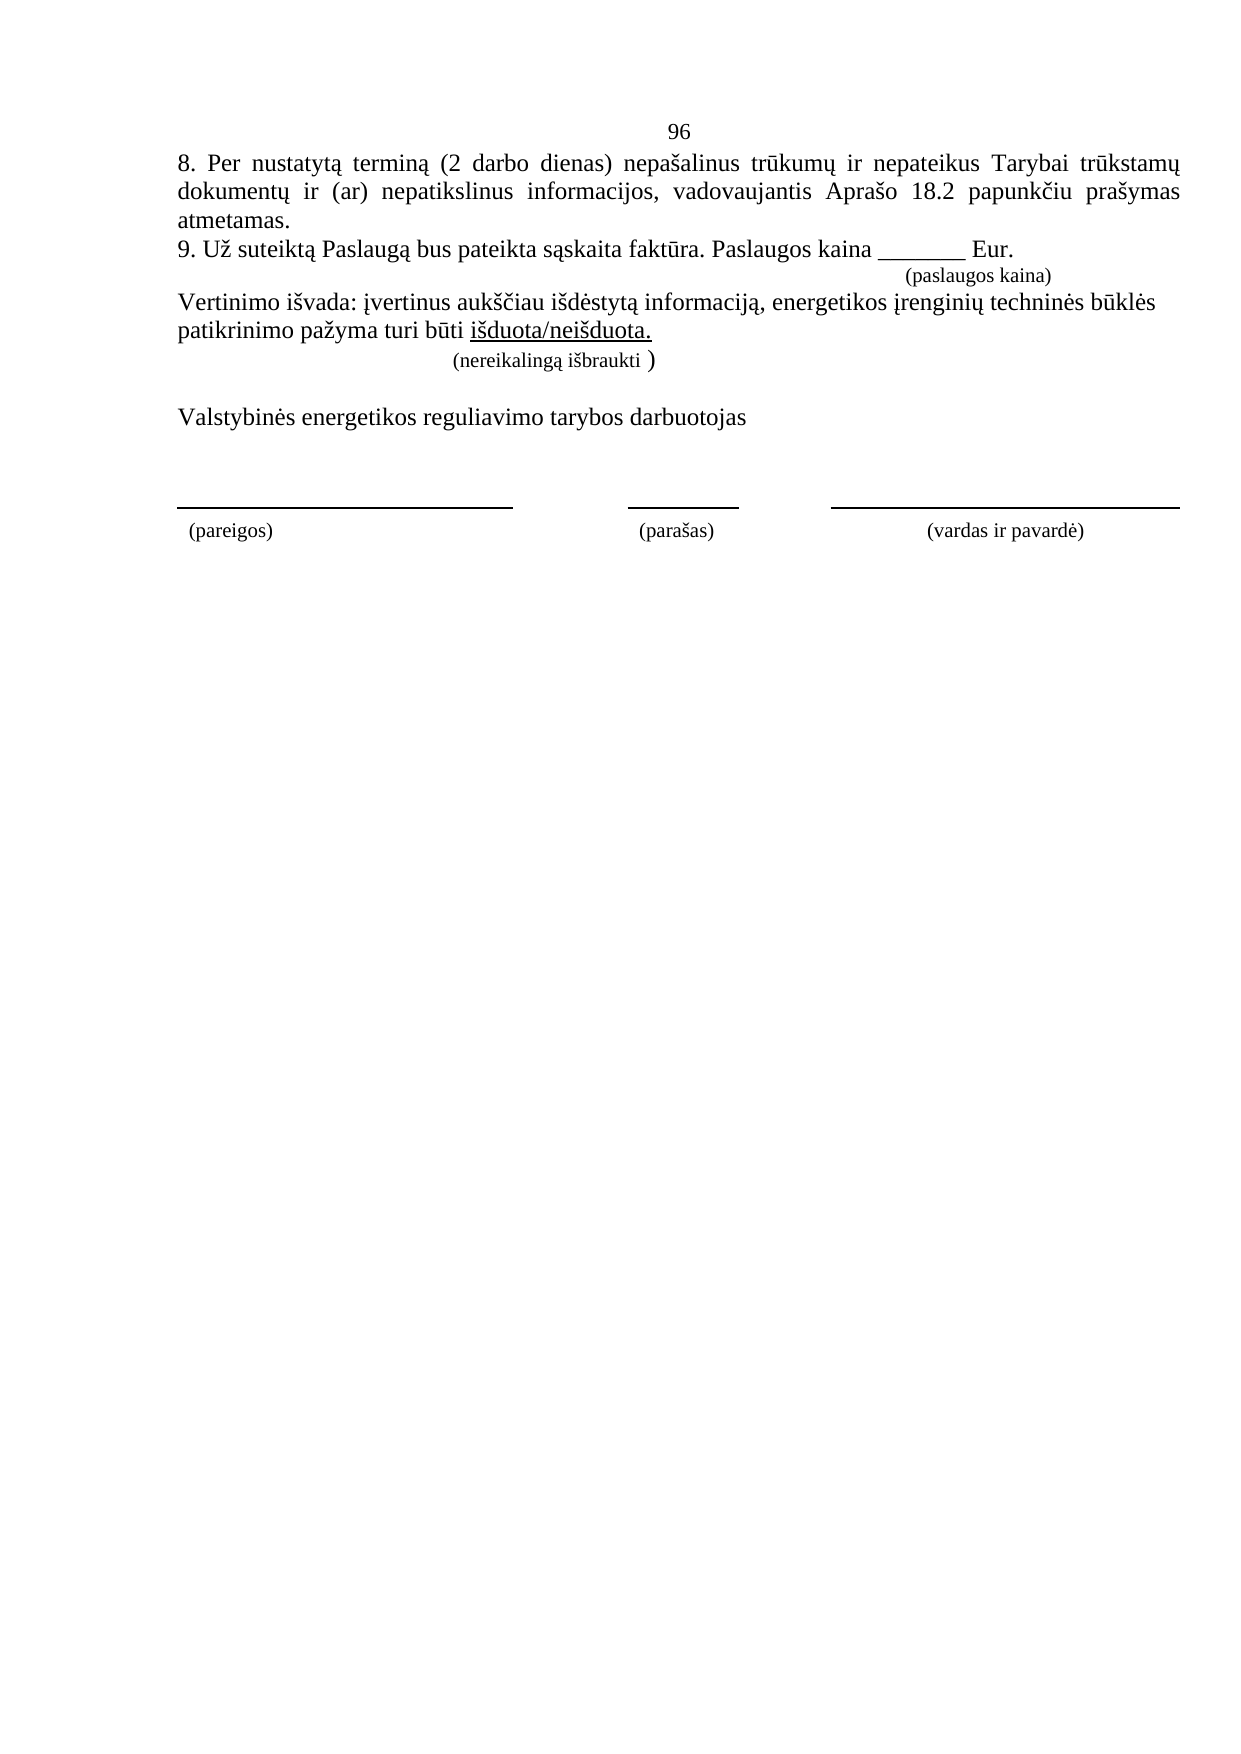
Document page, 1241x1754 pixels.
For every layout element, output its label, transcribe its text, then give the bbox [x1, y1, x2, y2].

text (paslaugos kaina) [447, 263, 1181, 287]
text Valstybinės energetikos reguliavimo tarybos darbuotojas [177, 402, 1181, 430]
text 9. Už suteiktą Paslaugą bus pateikta sąskaita faktūra. Paslaugos kaina _______ Eur. [177, 234, 1181, 263]
text Vertinimo išvada: įvertinus aukščiau išdėstytą informaciją, energetikos įrenginių techninės būklės patikrinimo pažyma turi būti išduota/neišduota. [177, 287, 1181, 344]
table_header (vardas ir pavardė) [831, 509, 1180, 542]
table_header (pareigos) [177, 509, 513, 542]
table_header [739, 507, 831, 542]
table_header (parašas) [628, 509, 739, 542]
text 8. Per nustatytą terminą (2 darbo dienas) nepašalinus trūkumų ir nepateikus Tarybai trūkstamų dokumentų ir (ar) nepatikslinus informacijos, vadovaujantis Aprašo 18.2 papunkčiu prašymas atmetamas. [177, 148, 1181, 234]
text (nereikalingą išbraukti ) [312, 344, 1181, 373]
table_header [513, 507, 628, 542]
